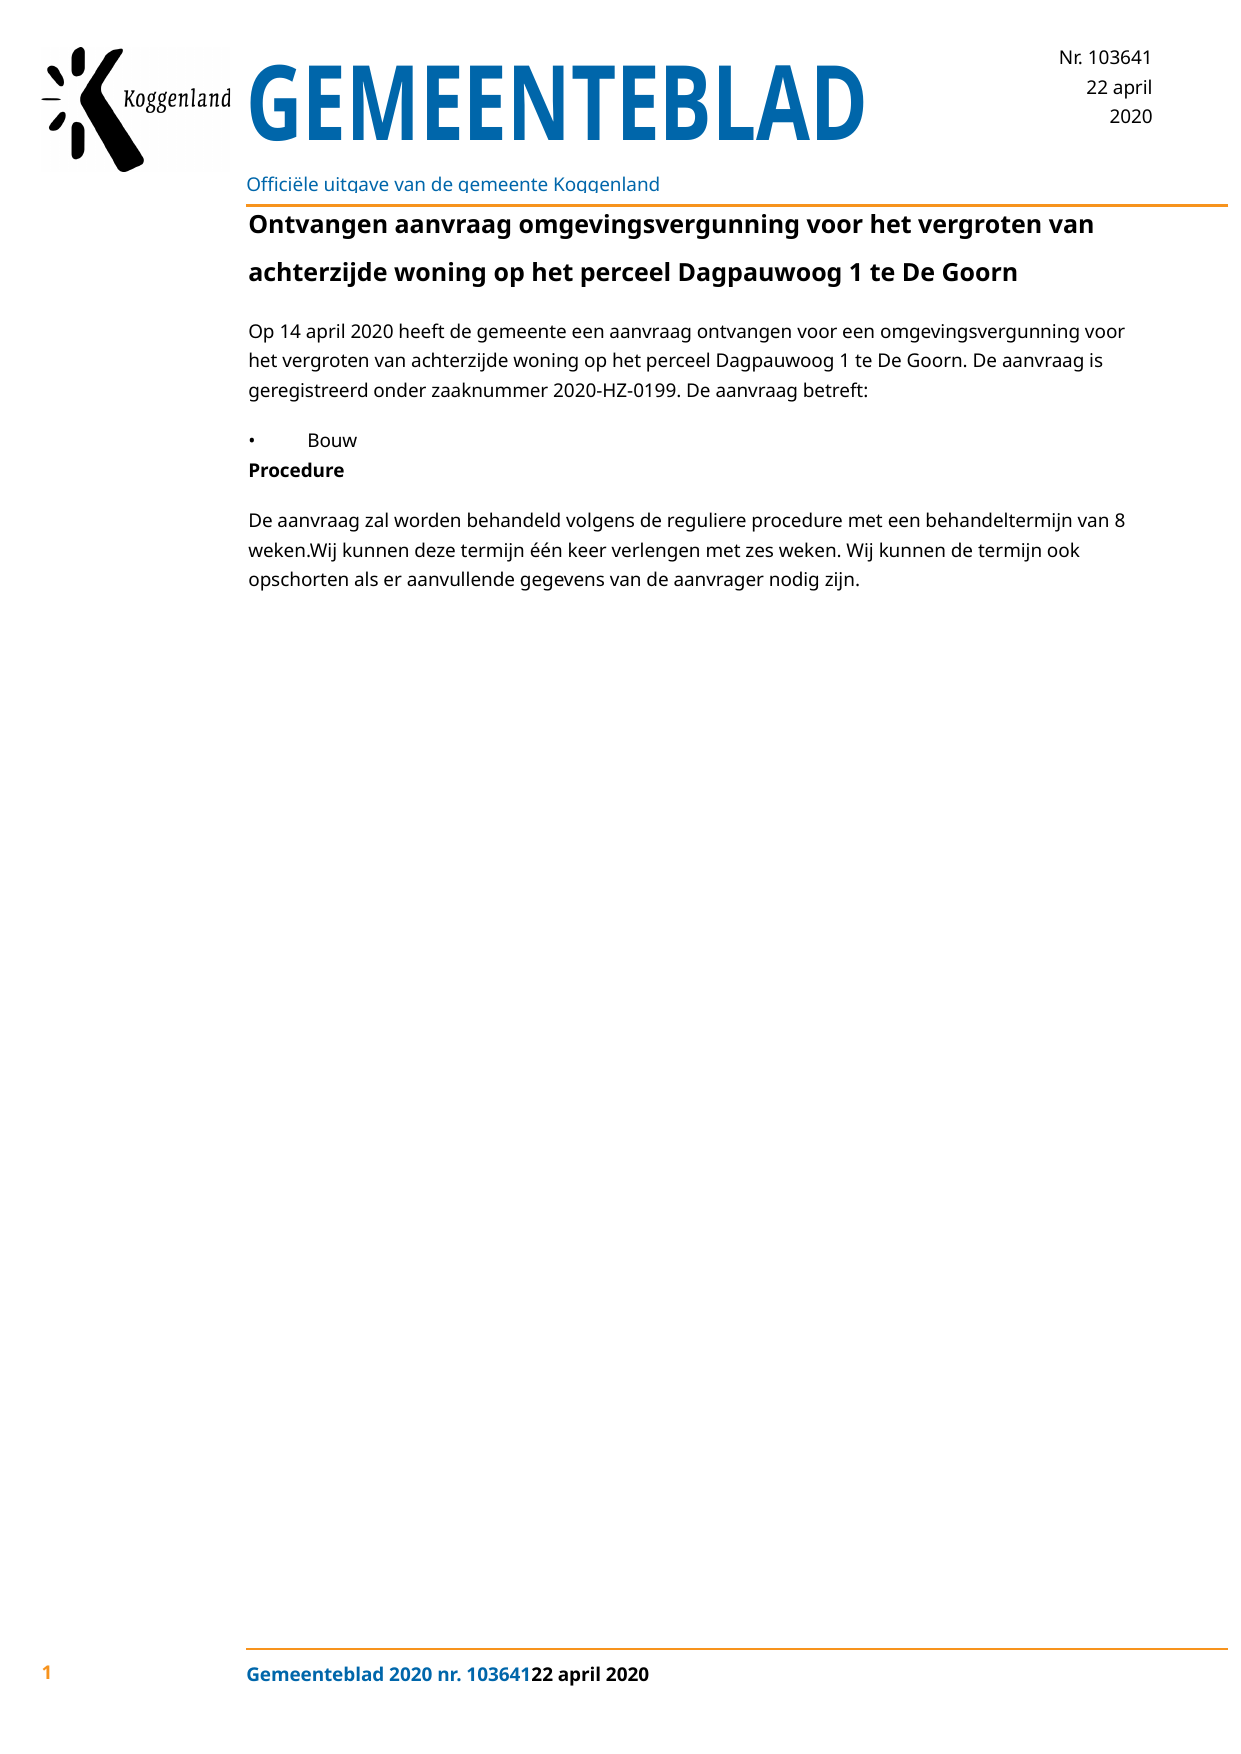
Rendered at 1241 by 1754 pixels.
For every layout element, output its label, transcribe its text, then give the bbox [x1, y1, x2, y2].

picture [41, 47, 231, 172]
text De aanvraag zal worden behandeld volgens de reguliere procedure met een behandeltermijn van 8 weken.Wij kunnen deze termijn één keer verlengen met zes weken. Wij kunnen de termijn ook opschorten als er aanvullende gegevens van de aanvrager nodig zijn. [248, 507, 1152, 592]
text Procedure [248, 457, 1152, 483]
text Ontvangen aanvraag omgevingsvergunning voor het vergroten van achterzijde woning op het perceel Dagpauwoog 1 te De Goorn [248, 207, 1152, 288]
list Bouw [248, 427, 1152, 453]
text Op 14 april 2020 heeft de gemeente een aanvraag ontvangen voor een omgevingsvergunning voor het vergroten van achterzijde woning op het perceel Dagpauwoog 1 te De Goorn. De aanvraag is geregistreerd onder zaaknummer 2020-HZ-0199. De aanvraag betreft: [248, 318, 1152, 403]
